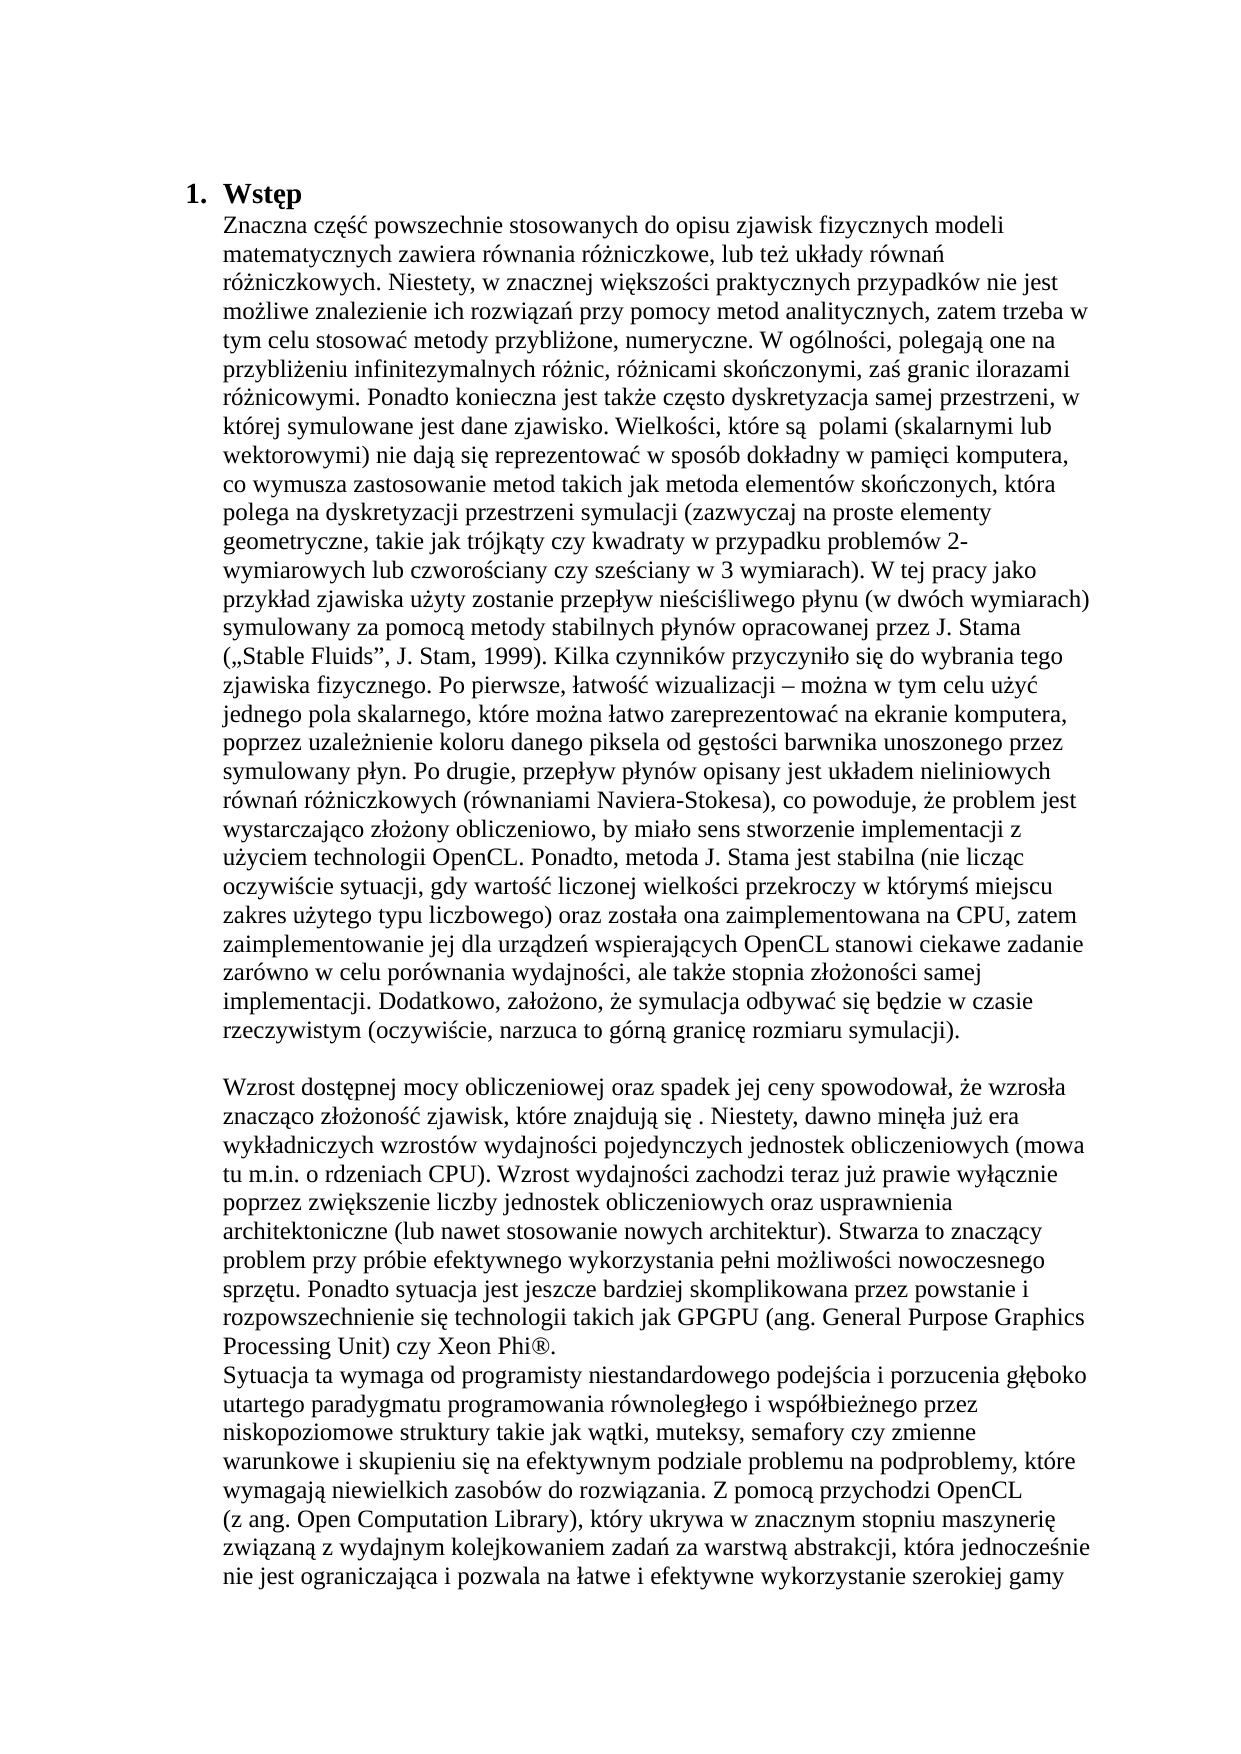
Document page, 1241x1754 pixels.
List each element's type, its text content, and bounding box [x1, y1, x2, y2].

list Wstęp [185, 176, 1093, 210]
list (z ang. Open Computation Library), który ukrywa w znacznym stopniu maszynerię związaną z wydajnym kolejkowaniem zadań za warstwą abstrakcji, która jednocześnie nie jest ograniczająca i pozwala na łatwe i efektywne wykorzystanie szerokiej gamy [185, 1504, 1093, 1590]
list Wzrost dostępnej mocy obliczeniowej oraz spadek jej ceny spowodował, że wzrosła znacząco złożoność zjawisk, które znajdują się . Niestety, dawno minęła już era wykładniczych wzrostów wydajności pojedynczych jednostek obliczeniowych (mowa tu m.in. o rdzeniach CPU). Wzrost wydajności zachodzi teraz już prawie wyłącznie poprzez zwiększenie liczby jednostek obliczeniowych oraz usprawnienia architektoniczne (lub nawet stosowanie nowych architektur). Stwarza to znaczący problem przy próbie efektywnego wykorzystania pełni możliwości nowoczesnego sprzętu. Ponadto sytuacja jest jeszcze bardziej skomplikowana przez powstanie i rozpowszechnienie się technologii takich jak GPGPU (ang. General Purpose Graphics Processing Unit) czy Xeon Phi®. [185, 1072, 1093, 1360]
list Znaczna część powszechnie stosowanych do opisu zjawisk fizycznych modeli matematycznych zawiera równania różniczkowe, lub też układy równań różniczkowych. Niestety, w znacznej większości praktycznych przypadków nie jest możliwe znalezienie ich rozwiązań przy pomocy metod analitycznych, zatem trzeba w tym celu stosować metody przybliżone, numeryczne. W ogólności, polegają one na przybliżeniu infinitezymalnych różnic, różnicami skończonymi, zaś granic ilorazami różnicowymi. Ponadto konieczna jest także często dyskretyzacja samej przestrzeni, w której symulowane jest dane zjawisko. Wielkości, które są polami (skalarnymi lub wektorowymi) nie dają się reprezentować w sposób dokładny w pamięci komputera, co wymusza zastosowanie metod takich jak metoda elementów skończonych, która polega na dyskretyzacji przestrzeni symulacji (zazwyczaj na proste elementy geometryczne, takie jak trójkąty czy kwadraty w przypadku problemów 2-wymiarowych lub czworościany czy sześciany w 3 wymiarach). W tej pracy jako przykład zjawiska użyty zostanie przepływ nieściśliwego płynu (w dwóch wymiarach) symulowany za pomocą metody stabilnych płynów opracowanej przez J. Stama („Stable Fluids”, J. Stam, 1999). Kilka czynników przyczyniło się do wybrania tego zjawiska fizycznego. Po pierwsze, łatwość wizualizacji – można w tym celu użyć jednego pola skalarnego, które można łatwo zareprezentować na ekranie komputera, poprzez uzależnienie koloru danego piksela od gęstości barwnika unoszonego przez symulowany płyn. Po drugie, przepływ płynów opisany jest układem nieliniowych równań różniczkowych (równaniami Naviera-Stokesa), co powoduje, że problem jest wystarczająco złożony obliczeniowo, by miało sens stworzenie implementacji z użyciem technologii OpenCL. Ponadto, metoda J. Stama jest stabilna (nie licząc oczywiście sytuacji, gdy wartość liczonej wielkości przekroczy w którymś miejscu zakres użytego typu liczbowego) oraz została ona zaimplementowana na CPU, zatem zaimplementowanie jej dla urządzeń wspierających OpenCL stanowi ciekawe zadanie zarówno w celu porównania wydajności, ale także stopnia złożoności samej implementacji. Dodatkowo, założono, że symulacja odbywać się będzie w czasie rzeczywistym (oczywiście, narzuca to górną granicę rozmiaru symulacji). [185, 210, 1093, 1044]
list Sytuacja ta wymaga od programisty niestandardowego podejścia i porzucenia głęboko utartego paradygmatu programowania równoległego i współbieżnego przez niskopoziomowe struktury takie jak wątki, muteksy, semafory czy zmienne warunkowe i skupieniu się na efektywnym podziale problemu na podproblemy, które wymagają niewielkich zasobów do rozwiązania. Z pomocą przychodzi OpenCL [185, 1360, 1093, 1504]
